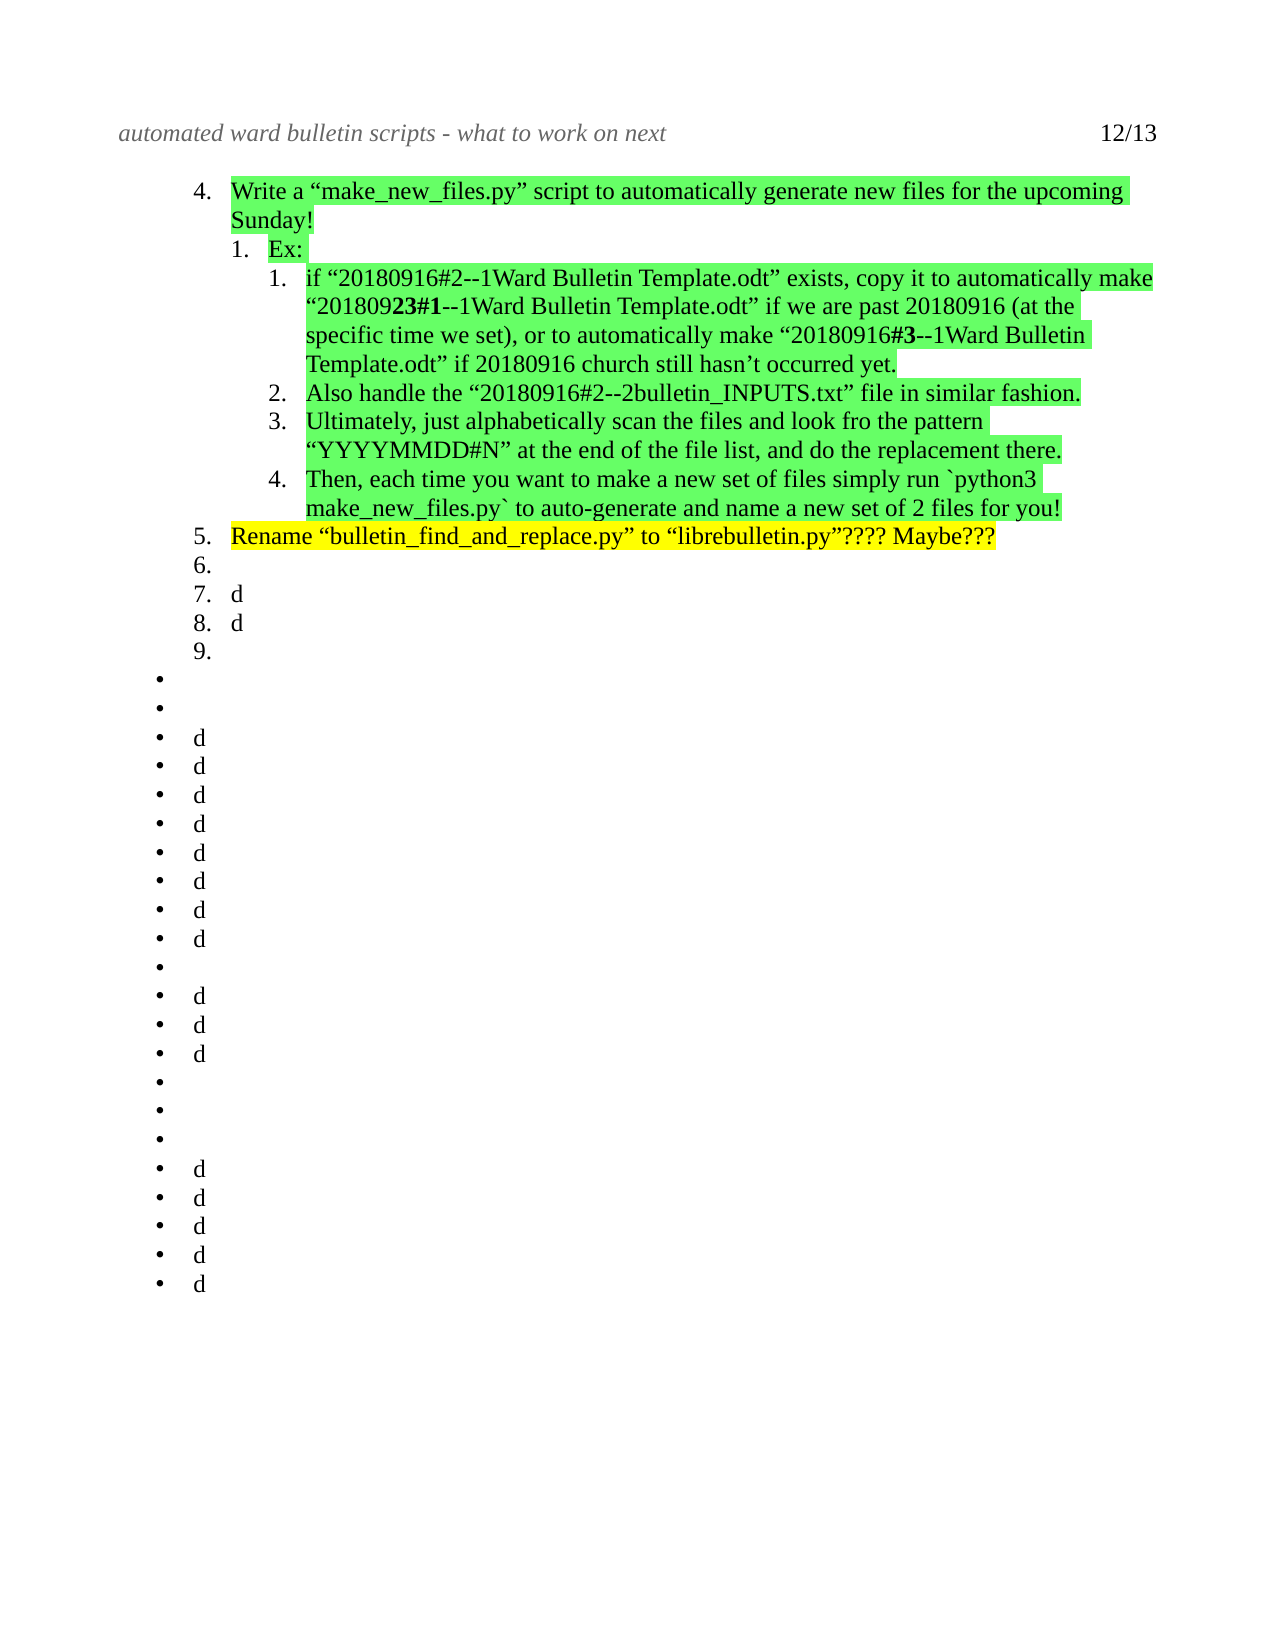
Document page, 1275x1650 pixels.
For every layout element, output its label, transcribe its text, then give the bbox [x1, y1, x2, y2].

list d [156, 1154, 1157, 1183]
list d [156, 1240, 1157, 1269]
list d [156, 780, 1157, 809]
list d [156, 924, 1157, 953]
list d [193, 579, 1157, 608]
list d [156, 1211, 1157, 1240]
list d [193, 608, 1157, 636]
list d [156, 1183, 1157, 1211]
list Ultimately, just alphabetically scan the files and look fro the pattern “YYYYMMDD#N” at the end of the file list, and do the replacement there. [268, 406, 1157, 464]
list d [156, 751, 1157, 780]
list d [156, 838, 1157, 866]
list Then, each time you want to make a new set of files simply run `python3 make_new_files.py` to auto-generate and name a new set of 2 files for you! [268, 464, 1157, 521]
list d [156, 809, 1157, 838]
list Also handle the “20180916#2--2bulletin_INPUTS.txt” file in similar fashion. [268, 378, 1157, 406]
list Write a “make_new_files.py” script to automatically generate new files for the upcoming Sunday! [193, 176, 1157, 234]
list d [156, 981, 1157, 1010]
list d [156, 1010, 1157, 1039]
list d [156, 1269, 1157, 1298]
list d [156, 723, 1157, 751]
list Rename “bulletin_find_and_replace.py” to “librebulletin.py”???? Maybe??? [193, 521, 1157, 550]
list if “20180916#2--1Ward Bulletin Template.odt” exists, copy it to automatically make “20180923#1--1Ward Bulletin Template.odt” if we are past 20180916 (at the specific time we set), or to automatically make “20180916#3--1Ward Bulletin Template.odt” if 20180916 church still hasn’t occurred yet. [268, 263, 1157, 378]
list d [156, 1039, 1157, 1068]
list d [156, 895, 1157, 924]
list Ex: [231, 234, 1157, 263]
list d [156, 866, 1157, 895]
